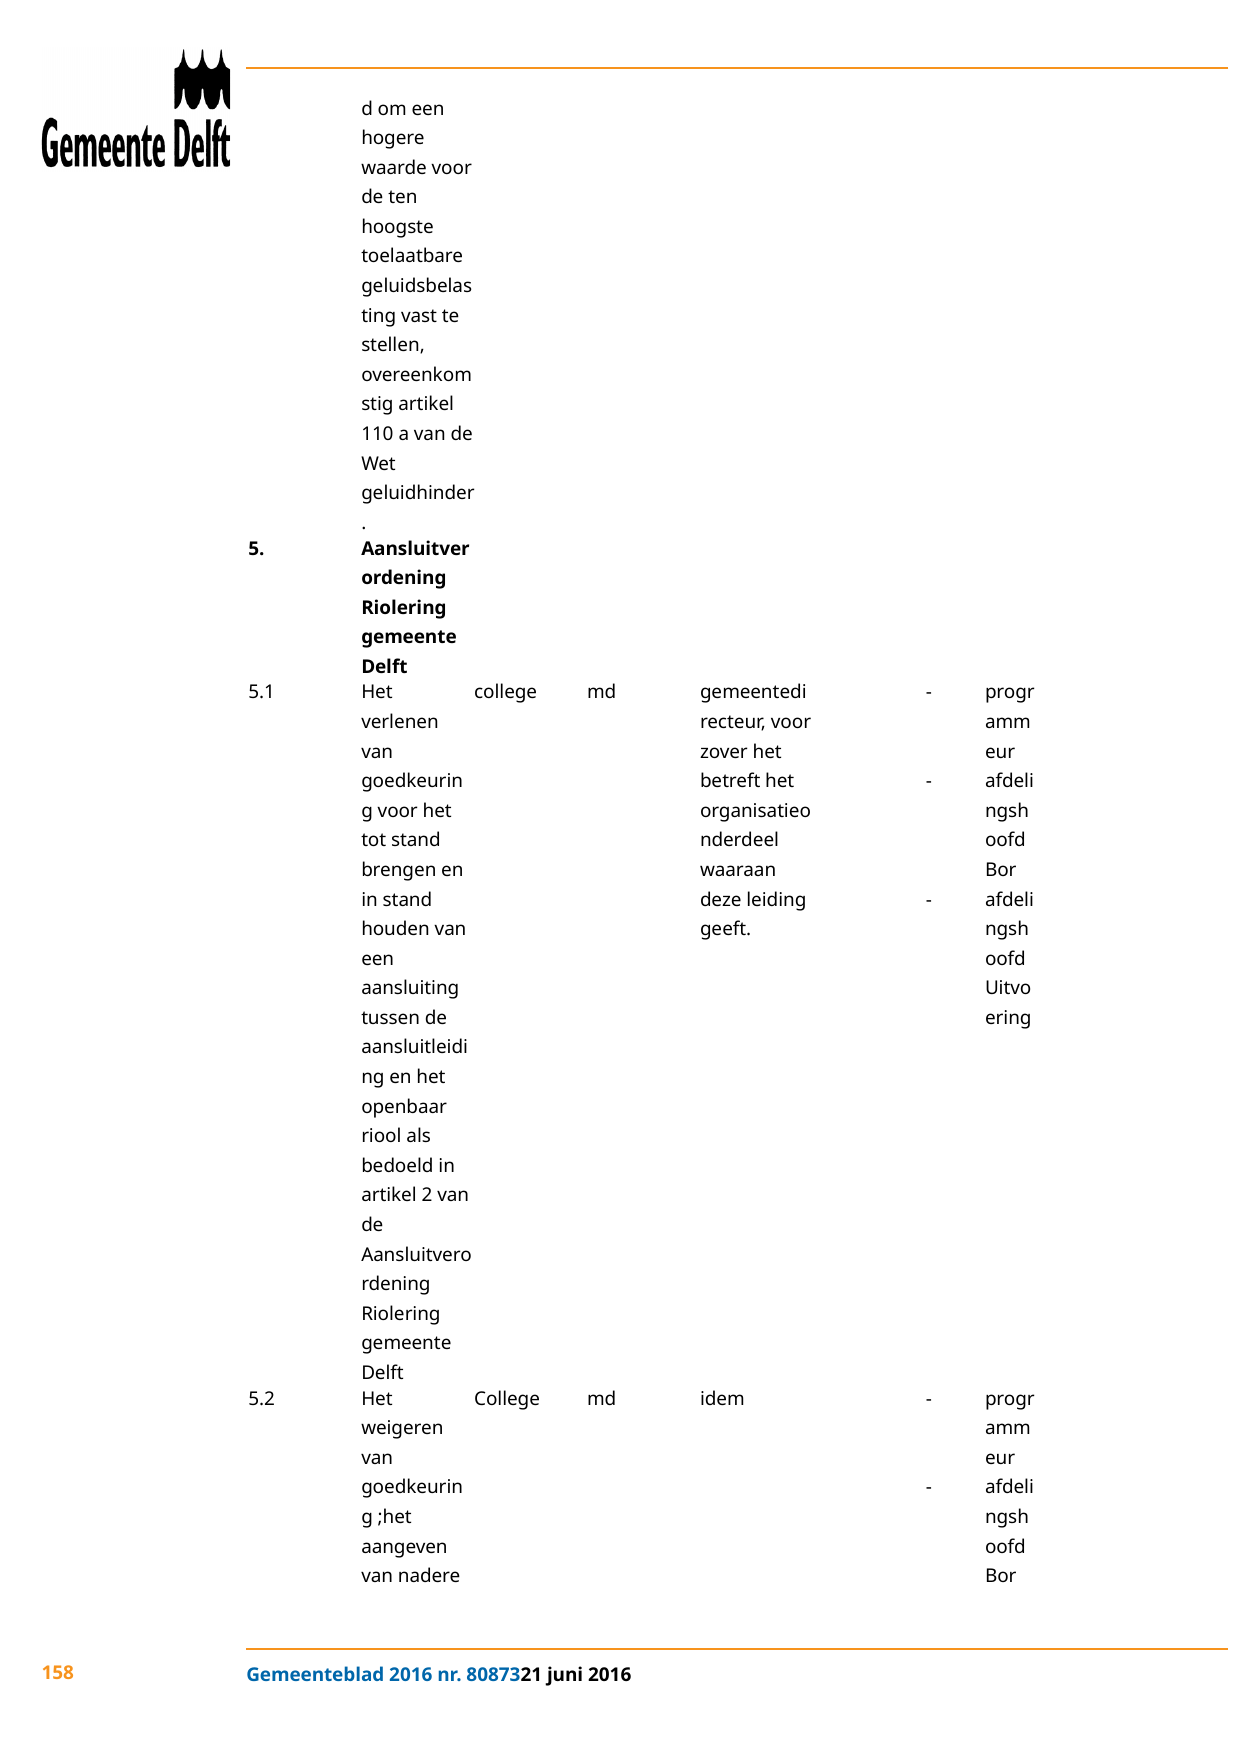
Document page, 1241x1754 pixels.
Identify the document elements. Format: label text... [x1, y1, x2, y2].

table_cell Het verlenen van goedkeuring voor het tot stand brengen en in stand houden van een aansluiting tussen de aansluitleiding en het openbaar riool als bedoeld in artikel 2 van de Aansluitverordening Riolering gemeente Delft [361, 679, 474, 1385]
table_cell idem [700, 1385, 813, 1588]
table_cell [813, 679, 926, 1385]
table_cell programmeur afdelingshoofd Bor [926, 1385, 1038, 1588]
table_cell 5.1 [248, 679, 361, 1385]
table_cell [474, 95, 587, 535]
table_cell gemeentedirecteur, voor zover het betreft het organisatieonderdeel waaraan deze leiding geeft. [700, 679, 813, 1385]
table_cell 5.2 [248, 1385, 361, 1588]
table_cell [813, 95, 926, 535]
table_cell [587, 535, 700, 679]
table_cell Aansluitverordening Riolering gemeente Delft [361, 535, 474, 679]
table_cell md [587, 1385, 700, 1588]
table_cell md [587, 679, 700, 1385]
table_cell [248, 95, 361, 535]
table_cell College [474, 1385, 587, 1588]
table_cell [813, 1385, 926, 1588]
table_cell [926, 95, 1038, 535]
table_cell [700, 95, 813, 535]
table_cell college [474, 679, 587, 1385]
table_cell programmeur afdelingshoofd Bor afdelingshoofd Uitvoering [926, 679, 1038, 1385]
table_cell [587, 95, 700, 535]
table_cell [1039, 535, 1152, 679]
table_cell [813, 535, 926, 679]
table_cell Het weigeren van goedkeuring ;het aangeven van nadere [361, 1385, 474, 1588]
table_cell [1039, 1385, 1152, 1588]
table_cell d om een hogere waarde voor de ten hoogste toelaatbare geluidsbelasting vast te stellen, overeenkomstig artikel 110 a van de Wet geluidhinder. [361, 95, 474, 535]
table_cell [700, 535, 813, 679]
picture [41, 47, 231, 172]
table_cell 5. [248, 535, 361, 679]
table_cell [1039, 95, 1152, 535]
table_cell [474, 535, 587, 679]
table_cell [926, 535, 1038, 679]
table_cell [1039, 679, 1152, 1385]
